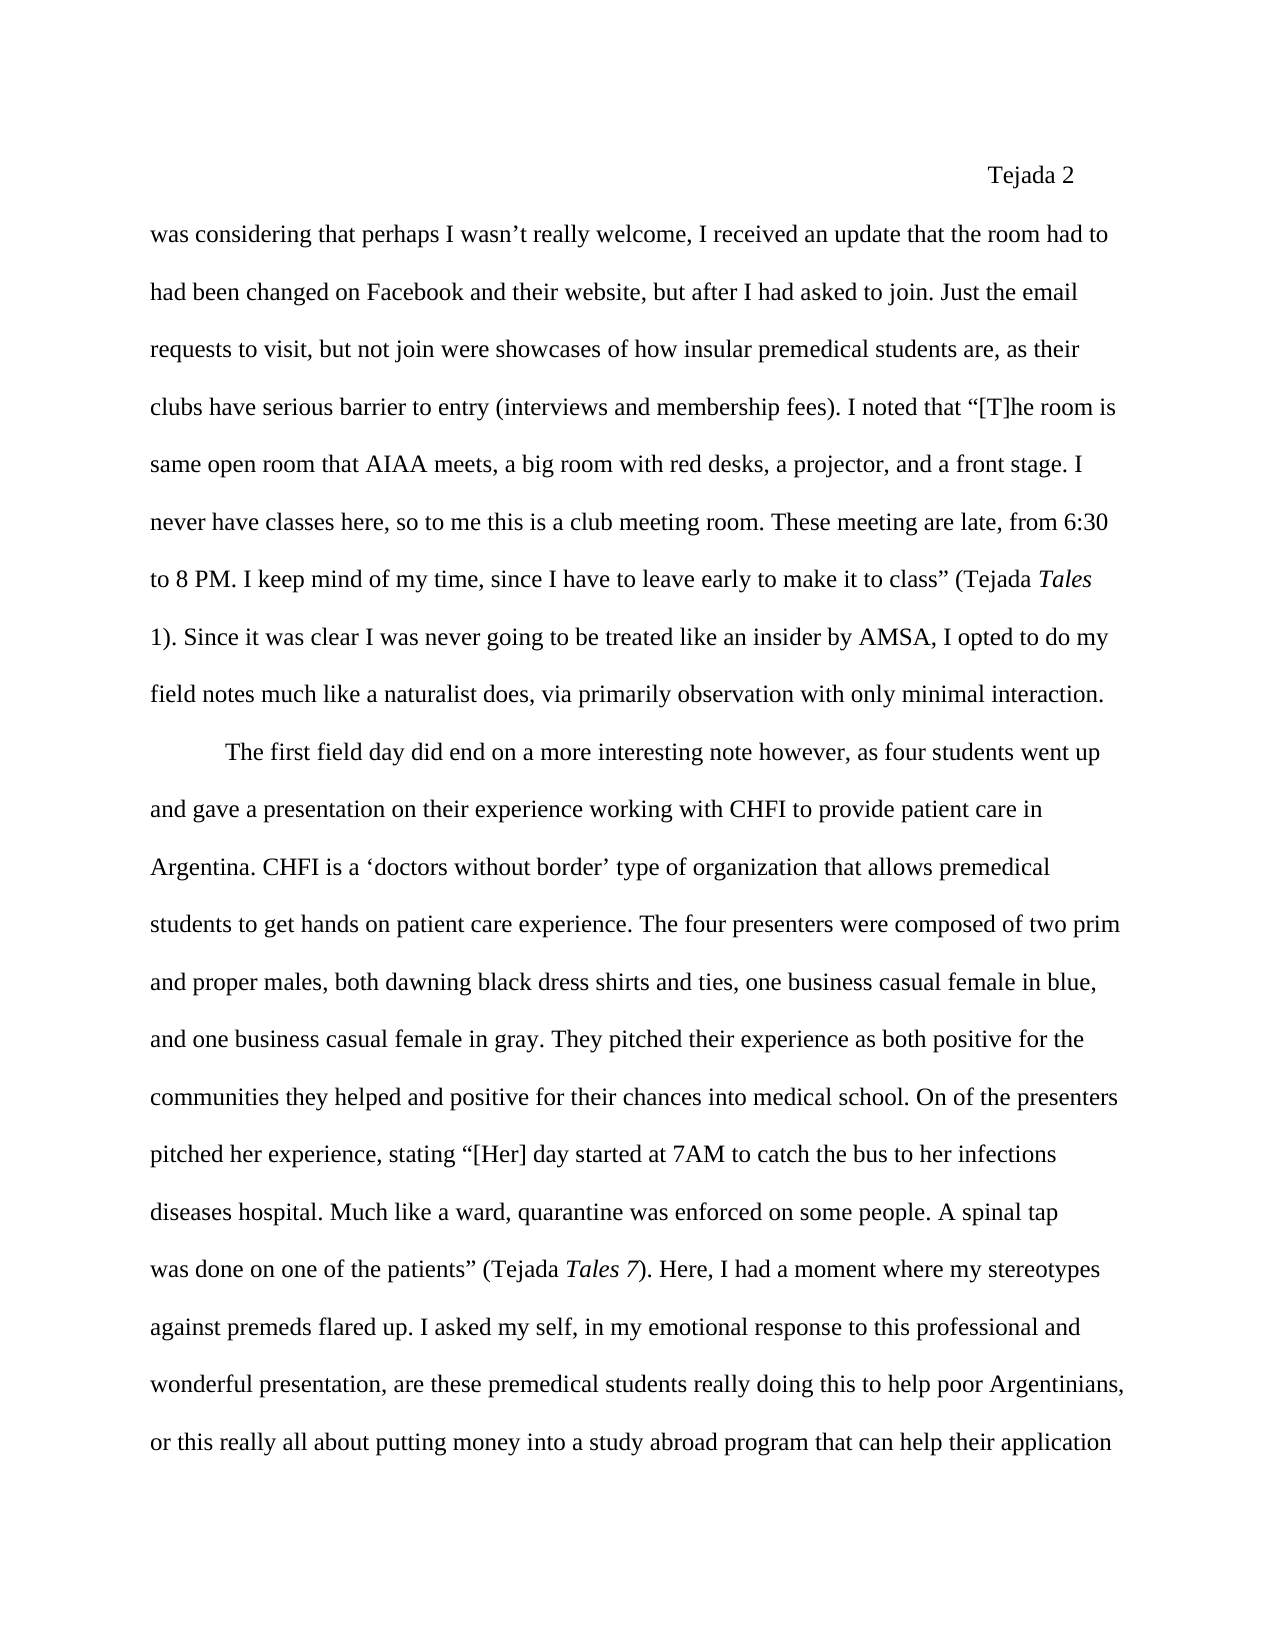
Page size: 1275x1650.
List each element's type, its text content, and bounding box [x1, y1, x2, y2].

text The first field day did end on a more interesting note however, as four students went up and gave a presentation on their experience working with CHFI to provide patient care in Argentina. CHFI is a ‘doctors without border’ type of organization that allows premedical students to get hands on patient care experience. The four presenters were composed of two prim and proper males, both dawning black dress shirts and ties, one business casual female in blue, and one business casual female in gray. They pitched their experience as both positive for the communities they helped and positive for their chances into medical school. On of the presenters pitched her experience, stating “[Her] day started at 7AM to catch the bus to her infections diseases hospital. Much like a ward, quarantine was enforced on some people. A spinal tap [150, 737, 1125, 1225]
text was considering that perhaps I wasn’t really welcome, I received an update that the room had to had been changed on Facebook and their website, but after I had asked to join. Just the email requests to visit, but not join were showcases of how insular premedical students are, as their clubs have serious barrier to entry (interviews and membership fees). I noted that “[T]he room is same open room that AIAA meets, a big room with red desks, a projector, and a front stage. I never have classes here, so to me this is a club meeting room. These meeting are late, from 6:30 to 8 PM. I keep mind of my time, since I have to leave early to make it to class” (Tejada Tales 1). Since it was clear I was never going to be treated like an insider by AMSA, I opted to do my field notes much like a naturalist does, via primarily observation with only minimal interaction. [150, 219, 1125, 708]
text was done on one of the patients” (Tejada Tales 7). Here, I had a moment where my stereotypes against premeds flared up. I asked my self, in my emotional response to this professional and wonderful presentation, are these premedical students really doing this to help poor Argentinians, or this really all about putting money into a study abroad program that can help their application [150, 1254, 1125, 1455]
